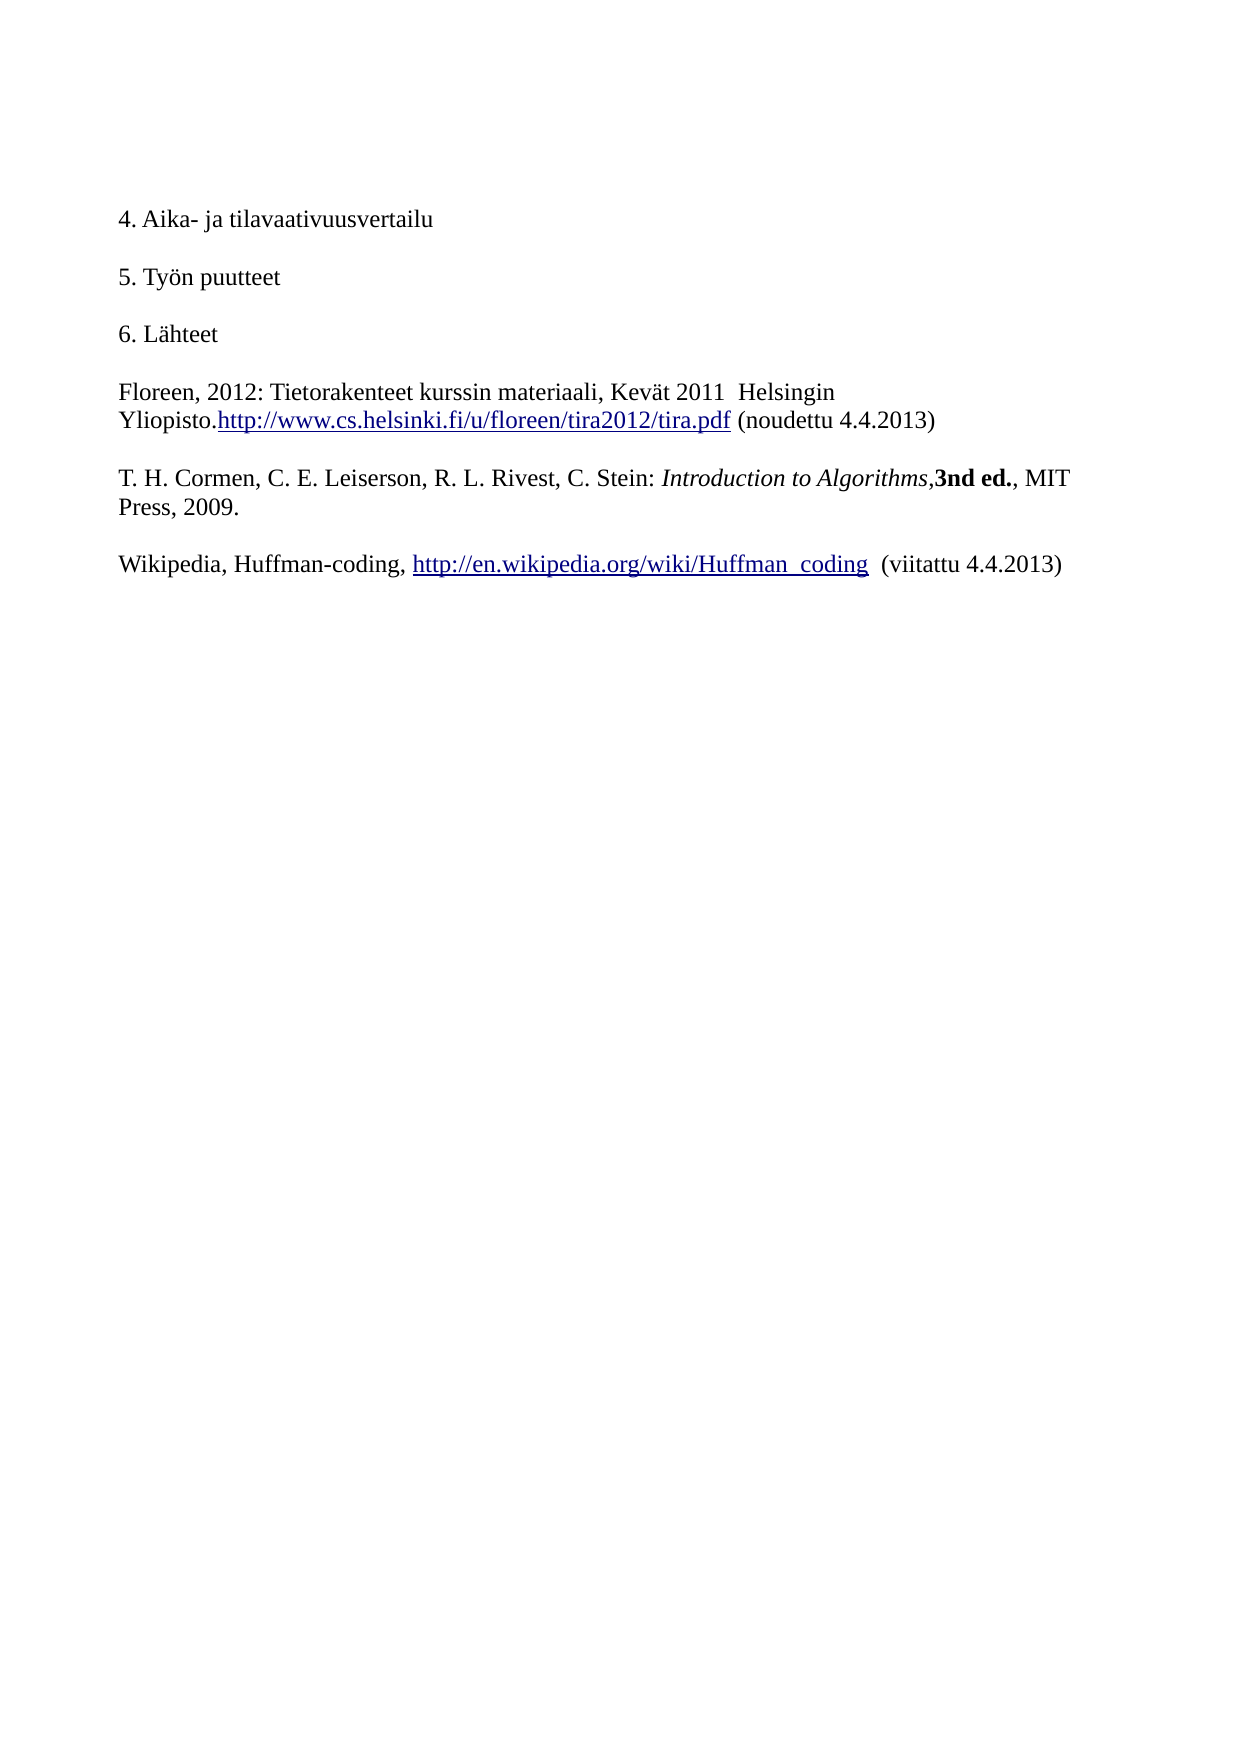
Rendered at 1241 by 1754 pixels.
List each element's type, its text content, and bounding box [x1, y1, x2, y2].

text Floreen, 2012: Tietorakenteet kurssin materiaali, Kevät 2011 Helsingin Yliopisto.http://www.cs.helsinki.fi/u/floreen/tira2012/tira.pdf (noudettu 4.4.2013) [118, 377, 1122, 434]
text T. H. Cormen, C. E. Leiserson, R. L. Rivest, C. Stein: Introduction to Algorithms,3nd ed., MIT Press, 2009. [118, 463, 1122, 521]
text 4. Aika- ja tilavaativuusvertailu [118, 204, 1122, 233]
text 6. Lähteet [118, 319, 1122, 348]
text Wikipedia, Huffman-coding, http://en.wikipedia.org/wiki/Huffman_coding (viitattu 4.4.2013) [118, 549, 1122, 578]
text 5. Työn puutteet [118, 262, 1122, 291]
